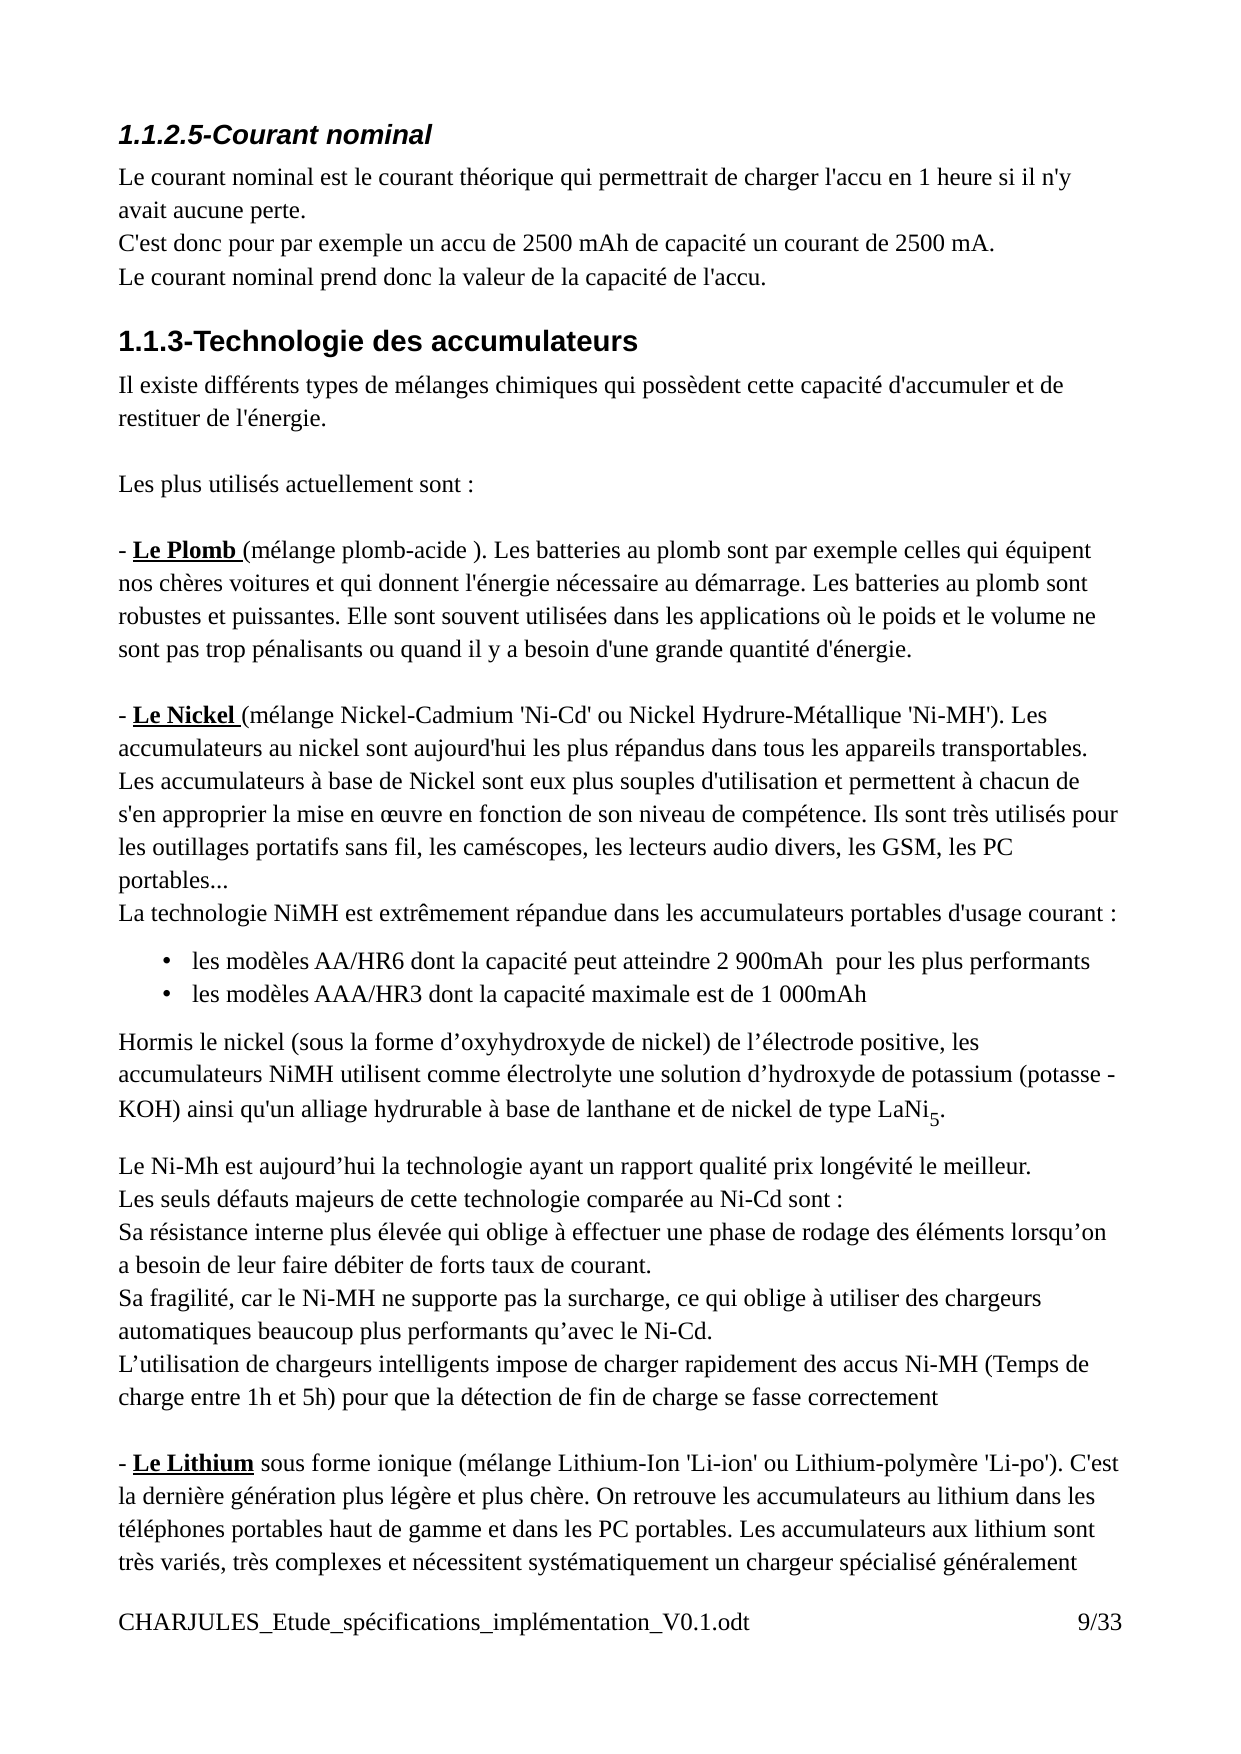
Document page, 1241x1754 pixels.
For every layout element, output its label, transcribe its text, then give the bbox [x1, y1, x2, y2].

text Le Ni-Mh est aujourd’hui la technologie ayant un rapport qualité prix longévité le meilleur. Les seuls défauts majeurs de cette technologie comparée au Ni-Cd sont : Sa résistance interne plus élevée qui oblige à effectuer une phase de rodage des éléments lorsqu’on a besoin de leur faire débiter de forts taux de courant. Sa fragilité, car le Ni-MH ne supporte pas la surcharge, ce qui oblige à utiliser des chargeurs automatiques beaucoup plus performants qu’avec le Ni-Cd. L’utilisation de chargeurs intelligents impose de charger rapidement des accus Ni-MH (Temps de charge entre 1h et 5h) pour que la détection de fin de charge se fasse correctement - Le Lithium sous forme ionique (mélange Lithium-Ion 'Li-ion' ou Lithium-polymère 'Li-po'). C'est la dernière génération plus légère et plus chère. On retrouve les accumulateurs au lithium dans les téléphones portables haut de gamme et dans les PC portables. Les accumulateurs aux lithium sont très variés, très complexes et nécessitent systématiquement un chargeur spécialisé généralement [118, 1151, 1122, 1576]
list les modèles AA/HR6 dont la capacité peut atteindre 2 900mAh pour les plus performants [162, 946, 1122, 975]
text Il existe différents types de mélanges chimiques qui possèdent cette capacité d'accumuler et de restituer de l'énergie. Les plus utilisés actuellement sont : - Le Plomb (mélange plomb-acide ). Les batteries au plomb sont par exemple celles qui équipent nos chères voitures et qui donnent l'énergie nécessaire au démarrage. Les batteries au plomb sont robustes et puissantes. Elle sont souvent utilisées dans les applications où le poids et le volume ne sont pas trop pénalisants ou quand il y a besoin d'une grande quantité d'énergie. - Le Nickel (mélange Nickel-Cadmium 'Ni-Cd' ou Nickel Hydrure-Métallique 'Ni-MH'). Les accumulateurs au nickel sont aujourd'hui les plus répandus dans tous les appareils transportables. Les accumulateurs à base de Nickel sont eux plus souples d'utilisation et permettent à chacun de s'en approprier la mise en œuvre en fonction de son niveau de compétence. Ils sont très utilisés pour les outillages portatifs sans fil, les caméscopes, les lecteurs audio divers, les GSM, les PC portables... La technologie NiMH est extrêmement répandue dans les accumulateurs portables d'usage courant : [118, 370, 1122, 927]
text Le courant nominal est le courant théorique qui permettrait de charger l'accu en 1 heure si il n'y avait aucune perte. C'est donc pour par exemple un accu de 2500 mAh de capacité un courant de 2500 mA. Le courant nominal prend donc la valeur de la capacité de l'accu. [118, 162, 1122, 290]
subtitle 1.1.3-Technologie des accumulateurs [118, 324, 1122, 357]
subtitle 1.1.2.5-Courant nominal [118, 118, 1122, 150]
list les modèles AAA/HR3 dont la capacité maximale est de 1 000mAh [162, 979, 1122, 1008]
text Hormis le nickel (sous la forme d’oxyhydroxyde de nickel) de l’électrode positive, les accumulateurs NiMH utilisent comme électrolyte une solution d’hydroxyde de potassium (potasse - KOH) ainsi qu'un alliage hydrurable à base de lanthane et de nickel de type LaNi5. [118, 1027, 1122, 1131]
